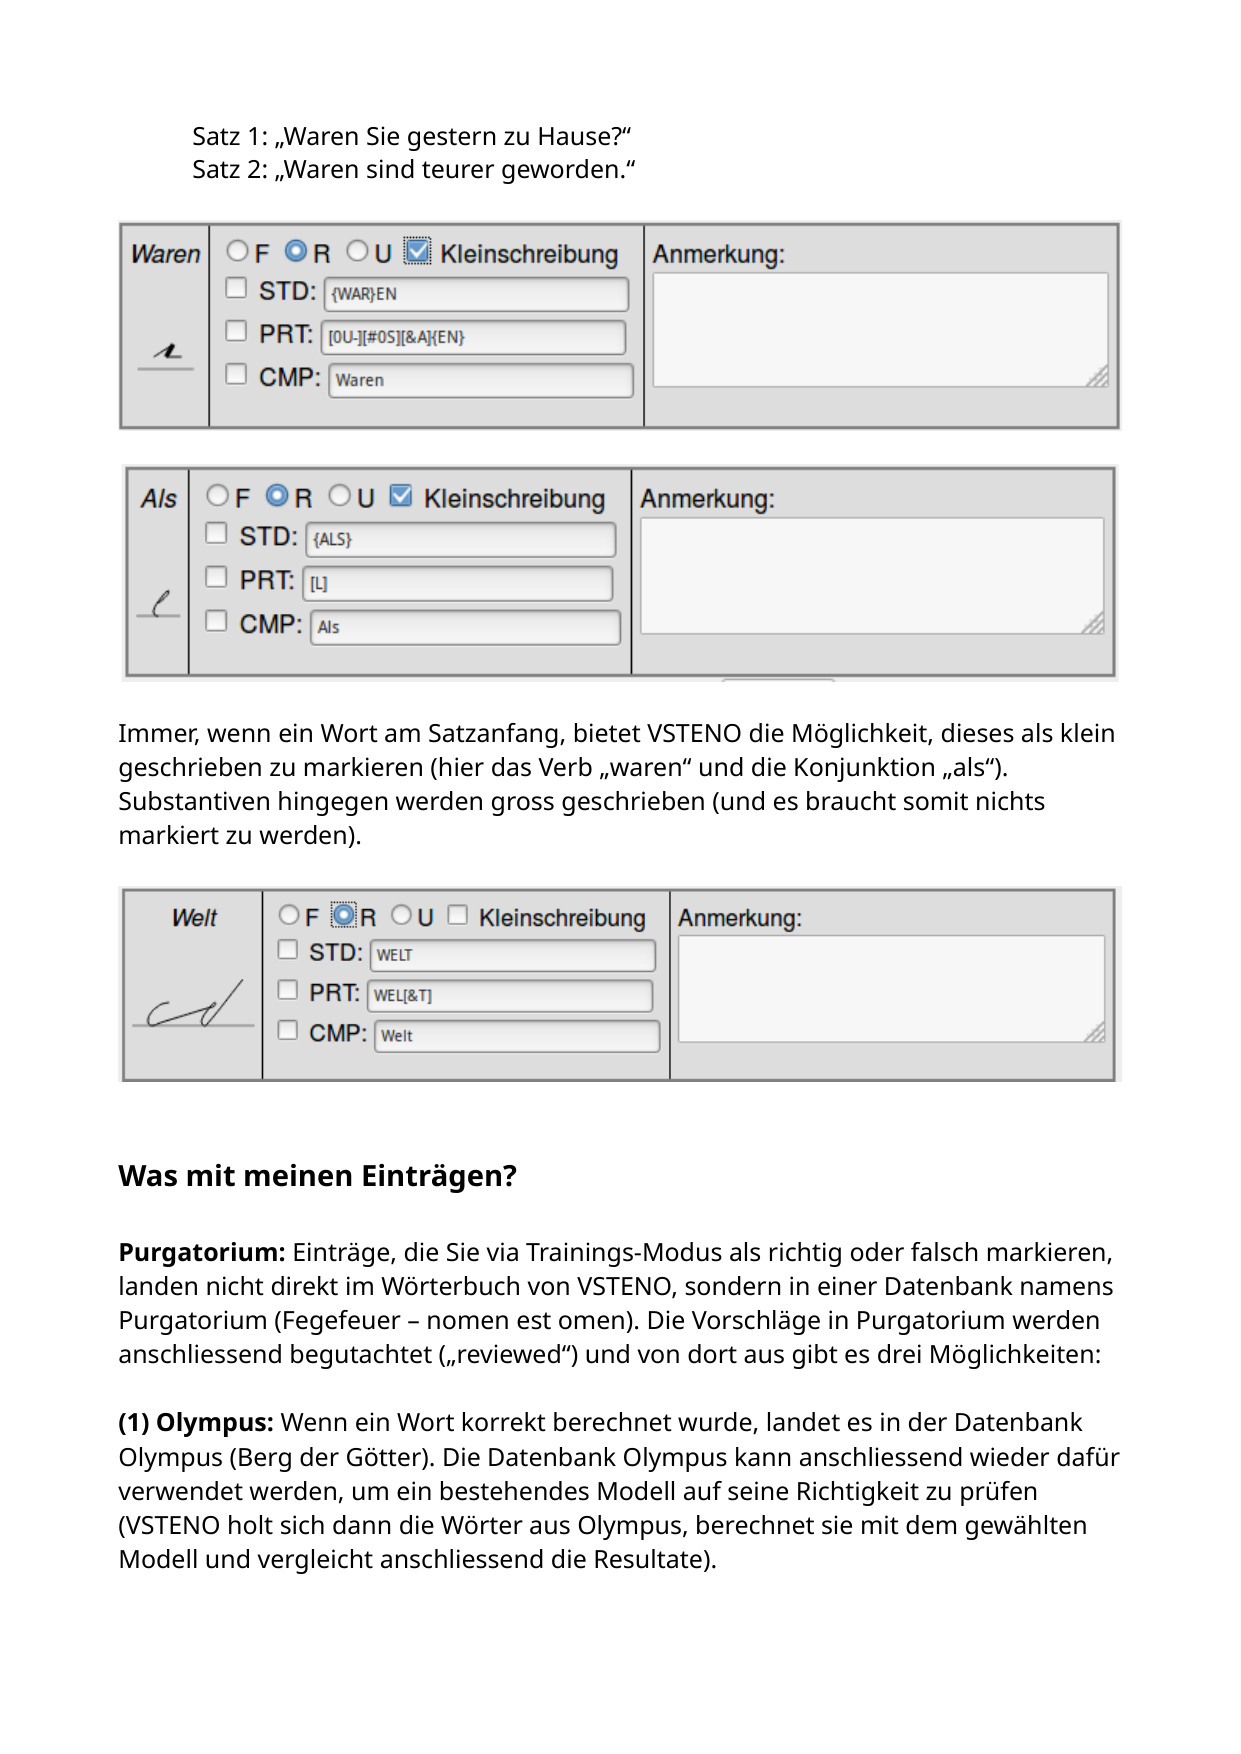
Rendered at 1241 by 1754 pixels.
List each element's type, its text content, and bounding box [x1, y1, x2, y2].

text Satz 2: „Waren sind teurer geworden.“ [118, 152, 1122, 186]
text Immer, wenn ein Wort am Satzanfang, bietet VSTENO die Möglichkeit, dieses als klein geschrieben zu markieren (hier das Verb „waren“ und die Konjunktion „als“). Substantiven hingegen werden gross geschrieben (und es braucht somit nichts markiert zu werden). [118, 716, 1122, 852]
picture [121, 464, 1119, 682]
picture [118, 220, 1123, 431]
text Purgatorium: Einträge, die Sie via Trainings-Modus als richtig oder falsch markieren, landen nicht direkt im Wörterbuch von VSTENO, sondern in einer Datenbank namens Purgatorium (Fegefeuer – nomen est omen). Die Vorschläge in Purgatorium werden anschliessend begutachtet („reviewed“) und von dort aus gibt es drei Möglichkeiten: [118, 1235, 1122, 1371]
text Satz 1: „Waren Sie gestern zu Hause?“ [118, 118, 1122, 152]
picture [118, 886, 1123, 1082]
text (1) Olympus: Wenn ein Wort korrekt berechnet wurde, landet es in der Datenbank Olympus (Berg der Götter). Die Datenbank Olympus kann anschliessend wieder dafür verwendet werden, um ein bestehendes Modell auf seine Richtigkeit zu prüfen (VSTENO holt sich dann die Wörter aus Olympus, berechnet sie mit dem gewählten Modell und vergleicht anschliessend die Resultate). [118, 1405, 1122, 1575]
text Was mit meinen Einträgen? [118, 1155, 1122, 1195]
